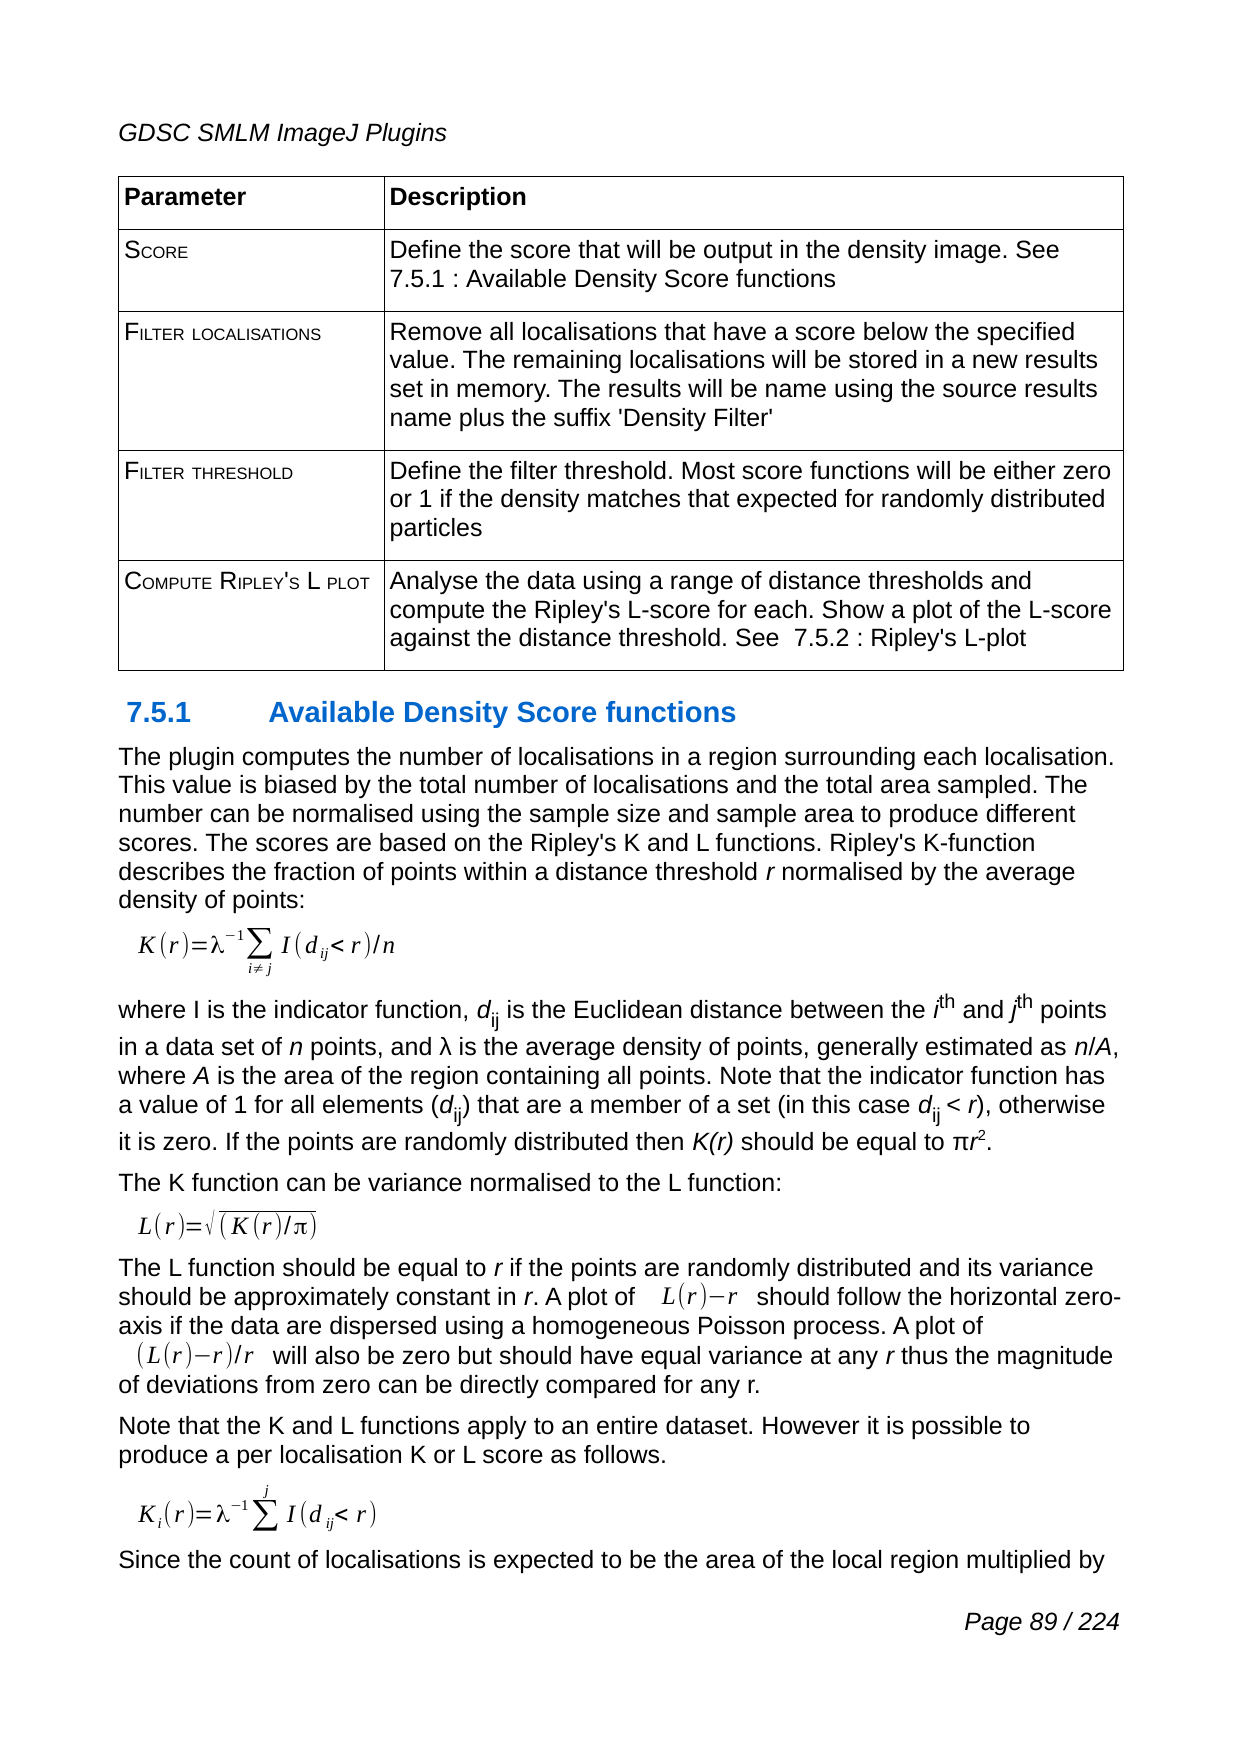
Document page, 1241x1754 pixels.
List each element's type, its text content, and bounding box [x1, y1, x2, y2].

table_cell Filter localisations [119, 312, 384, 450]
table_cell Score [119, 230, 384, 311]
table_cell Analyse the data using a range of distance thresholds and compute the Ripley's L-score for each. Show a plot of the L-score against the distance threshold. See 7.5.2: Ripley's L-plot [385, 561, 1123, 670]
text The L function should be equal to r if the points are randomly distributed and its variance should be approximately constant in r. A plot of should follow the horizontal zero-axis if the data are dispersed using a homogeneous Poisson process. A plot of will also be zero but should have equal variance at any r thus the magnitude of deviations from zero can be directly compared for any r. [118, 1252, 1122, 1399]
text Since the count of localisations is expected to be the area of the local region multiplied by [118, 1545, 1122, 1573]
subtitle Available Density Score functions [118, 696, 1122, 729]
table_header Parameter [119, 177, 384, 229]
table_cell Filter threshold [119, 451, 384, 560]
text Note that the K and L functions apply to an entire dataset. However it is possible to produce a per localisation K or L score as follows. [118, 1411, 1122, 1469]
table_cell Define the score that will be output in the density image. See 7.5.1: Available Density Score functions [385, 230, 1123, 311]
text where I is the indicator function, dij is the Euclidean distance between the ith and jth points in a data set of n points, and λ is the average density of points, generally estimated as n/A, where A is the area of the region containing all points. Note that the indicator function has a value of 1 for all elements (dij) that are a member of a set (in this case dij < r), otherwise it is zero. If the points are randomly distributed then K(r) should be equal to πr2. [118, 990, 1122, 1156]
table_cell Remove all localisations that have a score below the specified value. The remaining localisations will be stored in a new results set in memory. The results will be name using the source results name plus the suffix 'Density Filter' [385, 312, 1123, 450]
text The K function can be variance normalised to the L function: [118, 1168, 1122, 1197]
text The plugin computes the number of localisations in a region surrounding each localisation. This value is biased by the total number of localisations and the total area sampled. The number can be normalised using the sample size and sample area to produce different scores. The scores are based on the Ripley's K and L functions. Ripley's K-function describes the fraction of points within a distance threshold r normalised by the average density of points: [118, 742, 1122, 914]
table_header Description [385, 177, 1123, 229]
table_cell Compute Ripley's L plot [119, 561, 384, 670]
table_cell Define the filter threshold. Most score functions will be either zero or 1 if the density matches that expected for randomly distributed particles [385, 451, 1123, 560]
